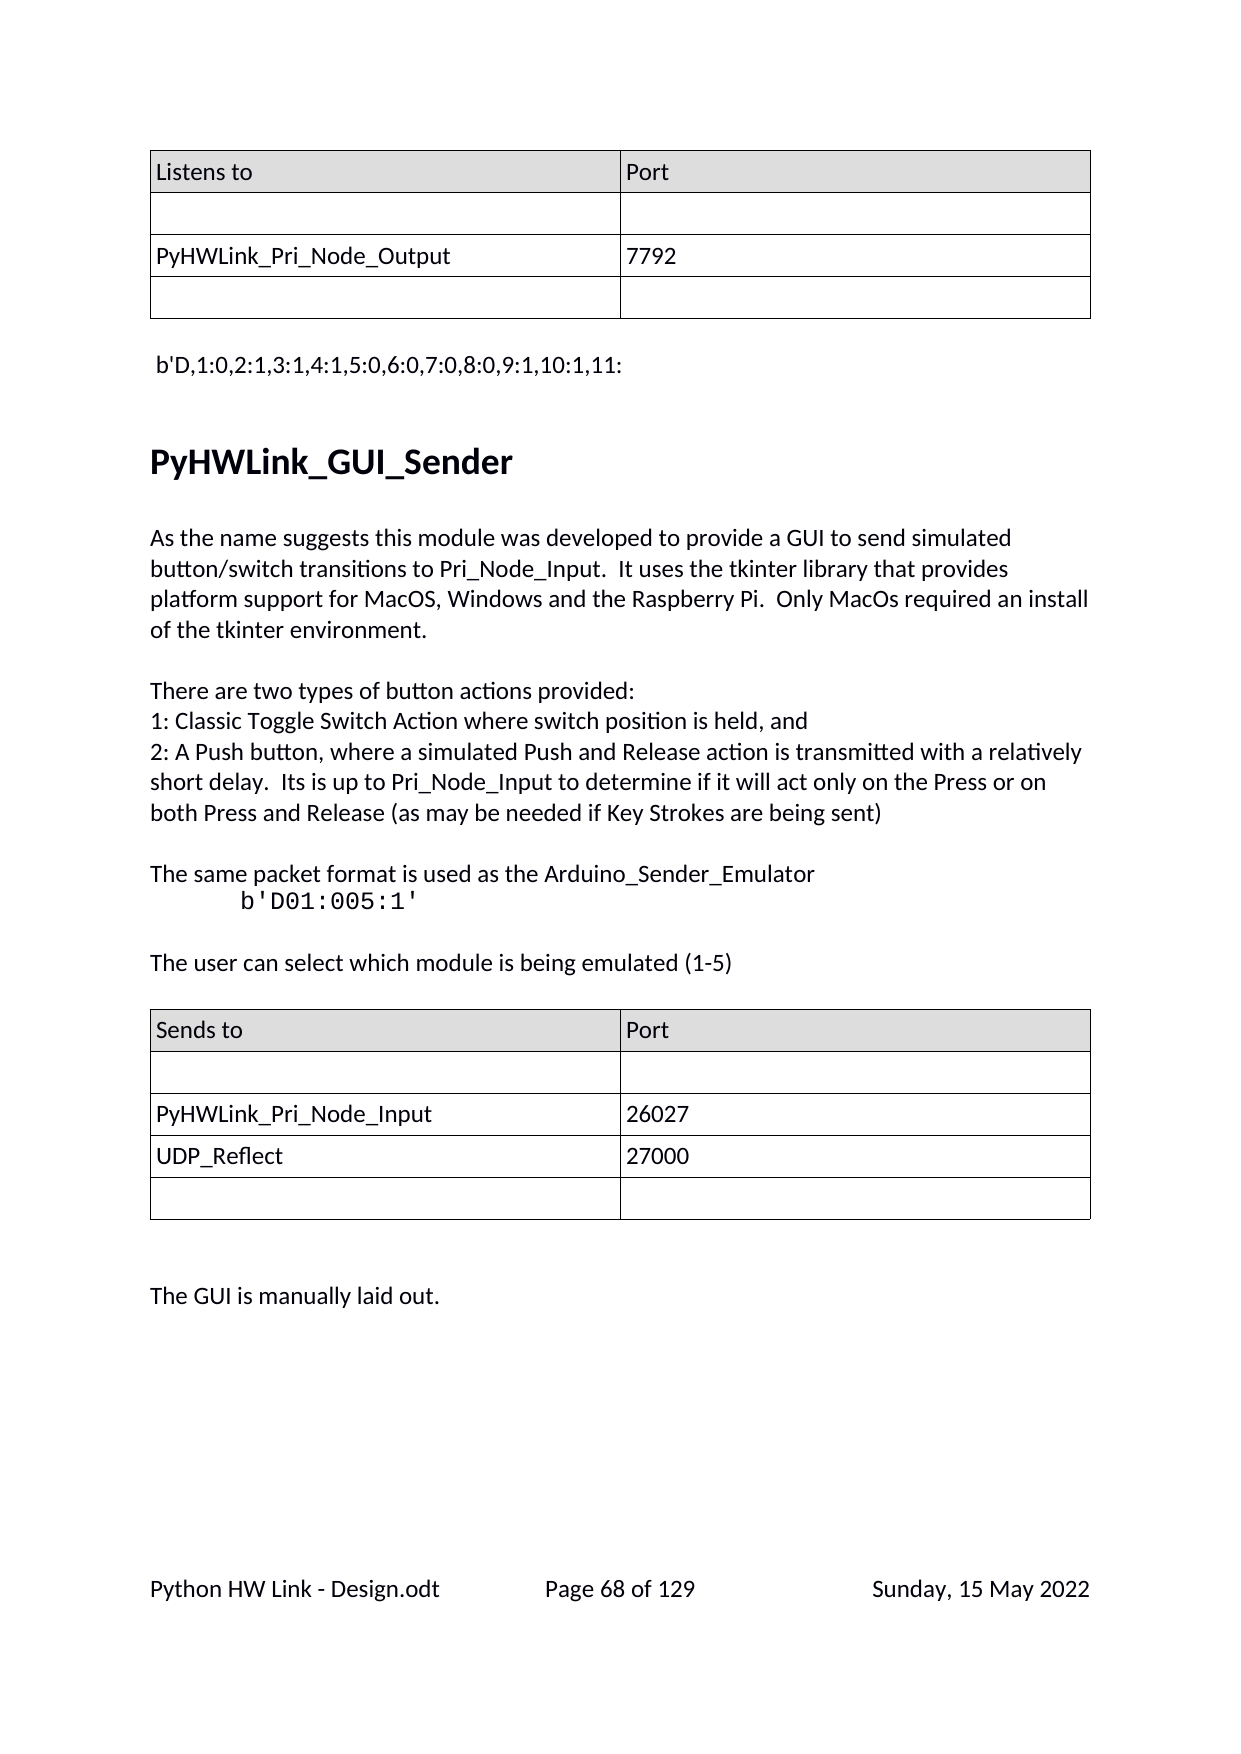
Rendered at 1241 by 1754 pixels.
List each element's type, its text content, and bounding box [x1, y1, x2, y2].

table_cell 7792 [621, 235, 1090, 276]
text As the name suggests this module was developed to provide a GUI to send simulated button/switch transitions to Pri_Node_Input. It uses the tkinter library that provides platform support for MacOS, Windows and the Raspberry Pi. Only MacOs required an install of the tkinter environment. [150, 522, 1090, 644]
table_cell 27000 [621, 1136, 1090, 1177]
text The GUI is manually laid out. [150, 1280, 1090, 1311]
text 2: A Push button, where a simulated Push and Release action is transmitted with a relatively short delay. Its is up to Pri_Node_Input to determine if it will act only on the Press or on both Press and Release (as may be needed if Key Strokes are being sent) [150, 736, 1090, 827]
table_cell [621, 1178, 1090, 1219]
table_cell [621, 193, 1090, 234]
table_cell PyHWLink_Pri_Node_Output [151, 235, 620, 276]
text The same packet format is used as the Arduino_Sender_Emulator [150, 858, 1090, 888]
text 1: Classic Toggle Switch Action where switch position is held, and [150, 705, 1090, 736]
table_cell [621, 1052, 1090, 1093]
table_cell PyHWLink_Pri_Node_Input [151, 1094, 620, 1135]
table_cell [151, 1052, 620, 1093]
table_header Sends to [151, 1010, 620, 1051]
table_cell [151, 277, 620, 318]
subtitle PyHWLink_GUI_Sender [150, 438, 1090, 483]
table_cell UDP_Reflect [151, 1136, 620, 1177]
text b'D01:005:1' [225, 888, 1090, 917]
text b'D,1:0,2:1,3:1,4:1,5:0,6:0,7:0,8:0,9:1,10:1,11: [150, 349, 1090, 379]
table_header Port [621, 1010, 1090, 1051]
text The user can select which module is being emulated (1-5) [150, 947, 1090, 978]
table_header Listens to [151, 151, 620, 192]
table_cell [151, 1178, 620, 1219]
table_cell [621, 277, 1090, 318]
text There are two types of button actions provided: [150, 675, 1090, 705]
table_cell 26027 [621, 1094, 1090, 1135]
table_cell [151, 193, 620, 234]
table_header Port [621, 151, 1090, 192]
